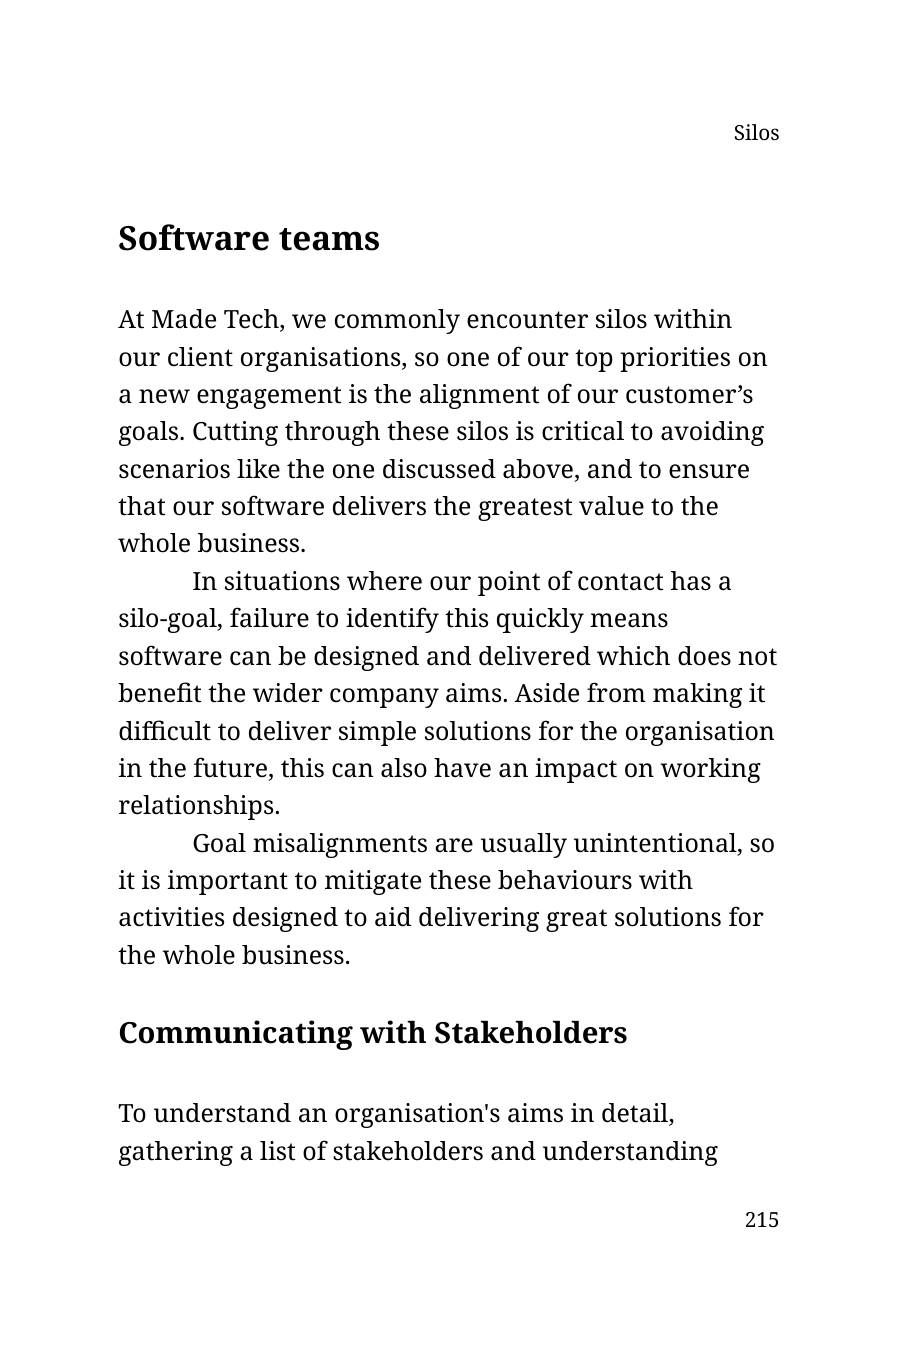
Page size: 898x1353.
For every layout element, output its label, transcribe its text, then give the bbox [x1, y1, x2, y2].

text Goal misalignments are usually unintentional, so it is important to mitigate these behaviours with activities designed to aid delivering great solutions for the whole business. [118, 825, 779, 972]
subtitle Communicating with Stakeholders [118, 1012, 779, 1052]
subtitle Software teams [118, 214, 779, 260]
text In situations where our point of contact has a silo-goal, failure to identify this quickly means software can be designed and delivered which does not benefit the wider company aims. Aside from making it difficult to deliver simple solutions for the organisation in the future, this can also have an impact on working relationships. [118, 563, 779, 822]
text At Made Tech, we commonly encounter silos within our client organisations, so one of our top priorities on a new engagement is the alignment of our customer’s goals. Cutting through these silos is critical to avoiding scenarios like the one discussed above, and to ensure that our software delivers the greatest value to the whole business. [118, 302, 779, 560]
text To understand an organisation's aims in detail, gathering a list of stakeholders and understanding [118, 1096, 779, 1167]
